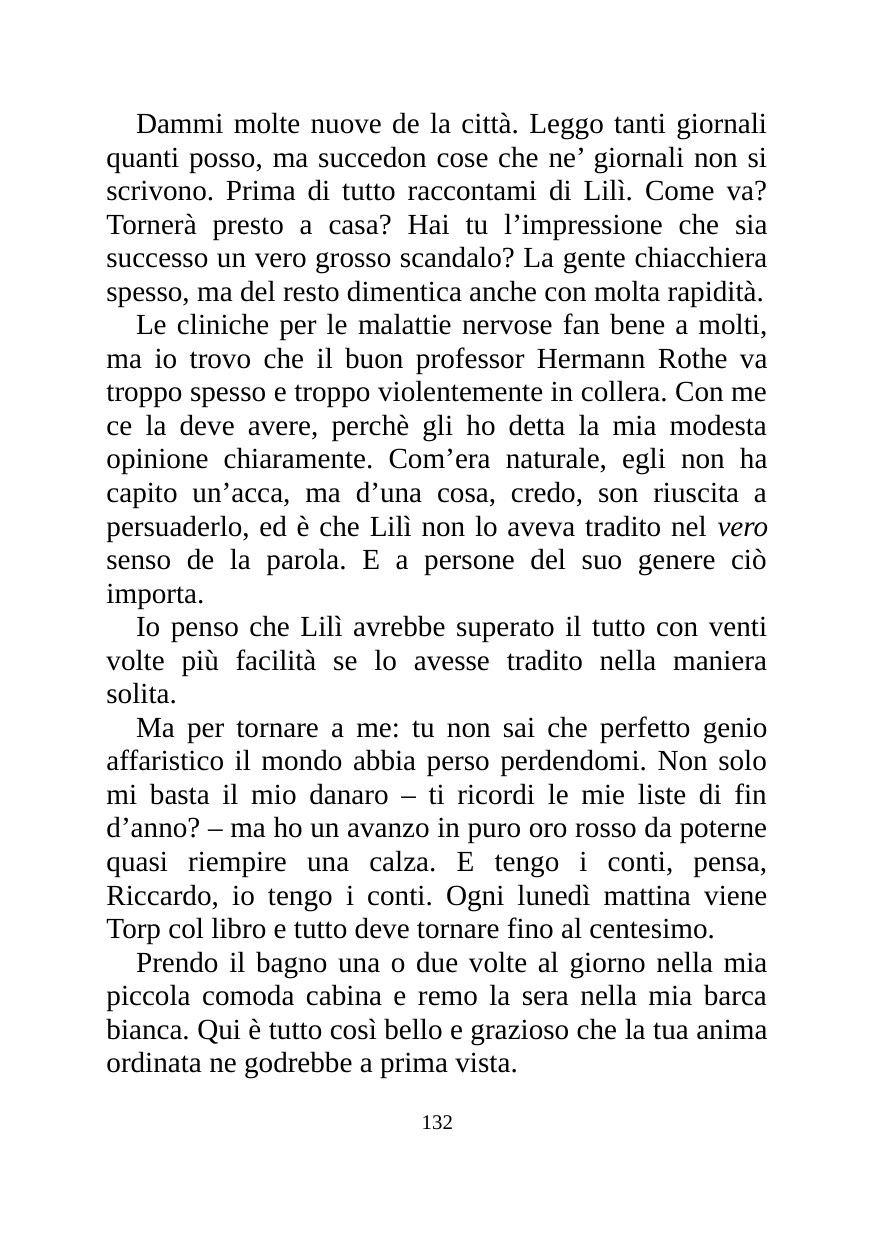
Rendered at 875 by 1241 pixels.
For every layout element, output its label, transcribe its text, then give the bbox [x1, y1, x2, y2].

text Ma per tornare a me: tu non sai che perfetto genio affaristico il mondo abbia perso perdendomi. Non solo mi basta il mio danaro – ti ricordi le mie liste di fin d’anno? – ma ho un avanzo in puro oro rosso da poterne quasi riempire una calza. E tengo i conti, pensa, Riccardo, io tengo i conti. Ogni lunedì mattina viene Torp col libro e tutto deve tornare fino al centesimo. [106, 710, 768, 945]
text Dammi molte nuove de la città. Leggo tanti giornali quanti posso, ma succedon cose che ne’ giornali non si scrivono. Prima di tutto raccontami di Lilì. Come va? Tornerà presto a casa? Hai tu l’impressione che sia successo un vero grosso scandalo? La gente chiacchiera spesso, ma del resto dimentica anche con molta rapidità. [106, 106, 768, 307]
text Io penso che Lilì avrebbe superato il tutto con venti volte più facilità se lo avesse tradito nella maniera solita. [106, 609, 768, 710]
text Le cliniche per le malattie nervose fan bene a molti, ma io trovo che il buon professor Hermann Rothe va troppo spesso e troppo violentemente in collera. Con me ce la deve avere, perchè gli ho detta la mia modesta opinione chiaramente. Com’era naturale, egli non ha capito un’acca, ma d’una cosa, credo, son riuscita a persuaderlo, ed è che Lilì non lo aveva tradito nel vero senso de la parola. E a persone del suo genere ciò importa. [106, 307, 768, 609]
text Prendo il bagno una o due volte al giorno nella mia piccola comoda cabina e remo la sera nella mia barca bianca. Qui è tutto così bello e grazioso che la tua anima ordinata ne godrebbe a prima vista. [106, 945, 768, 1079]
